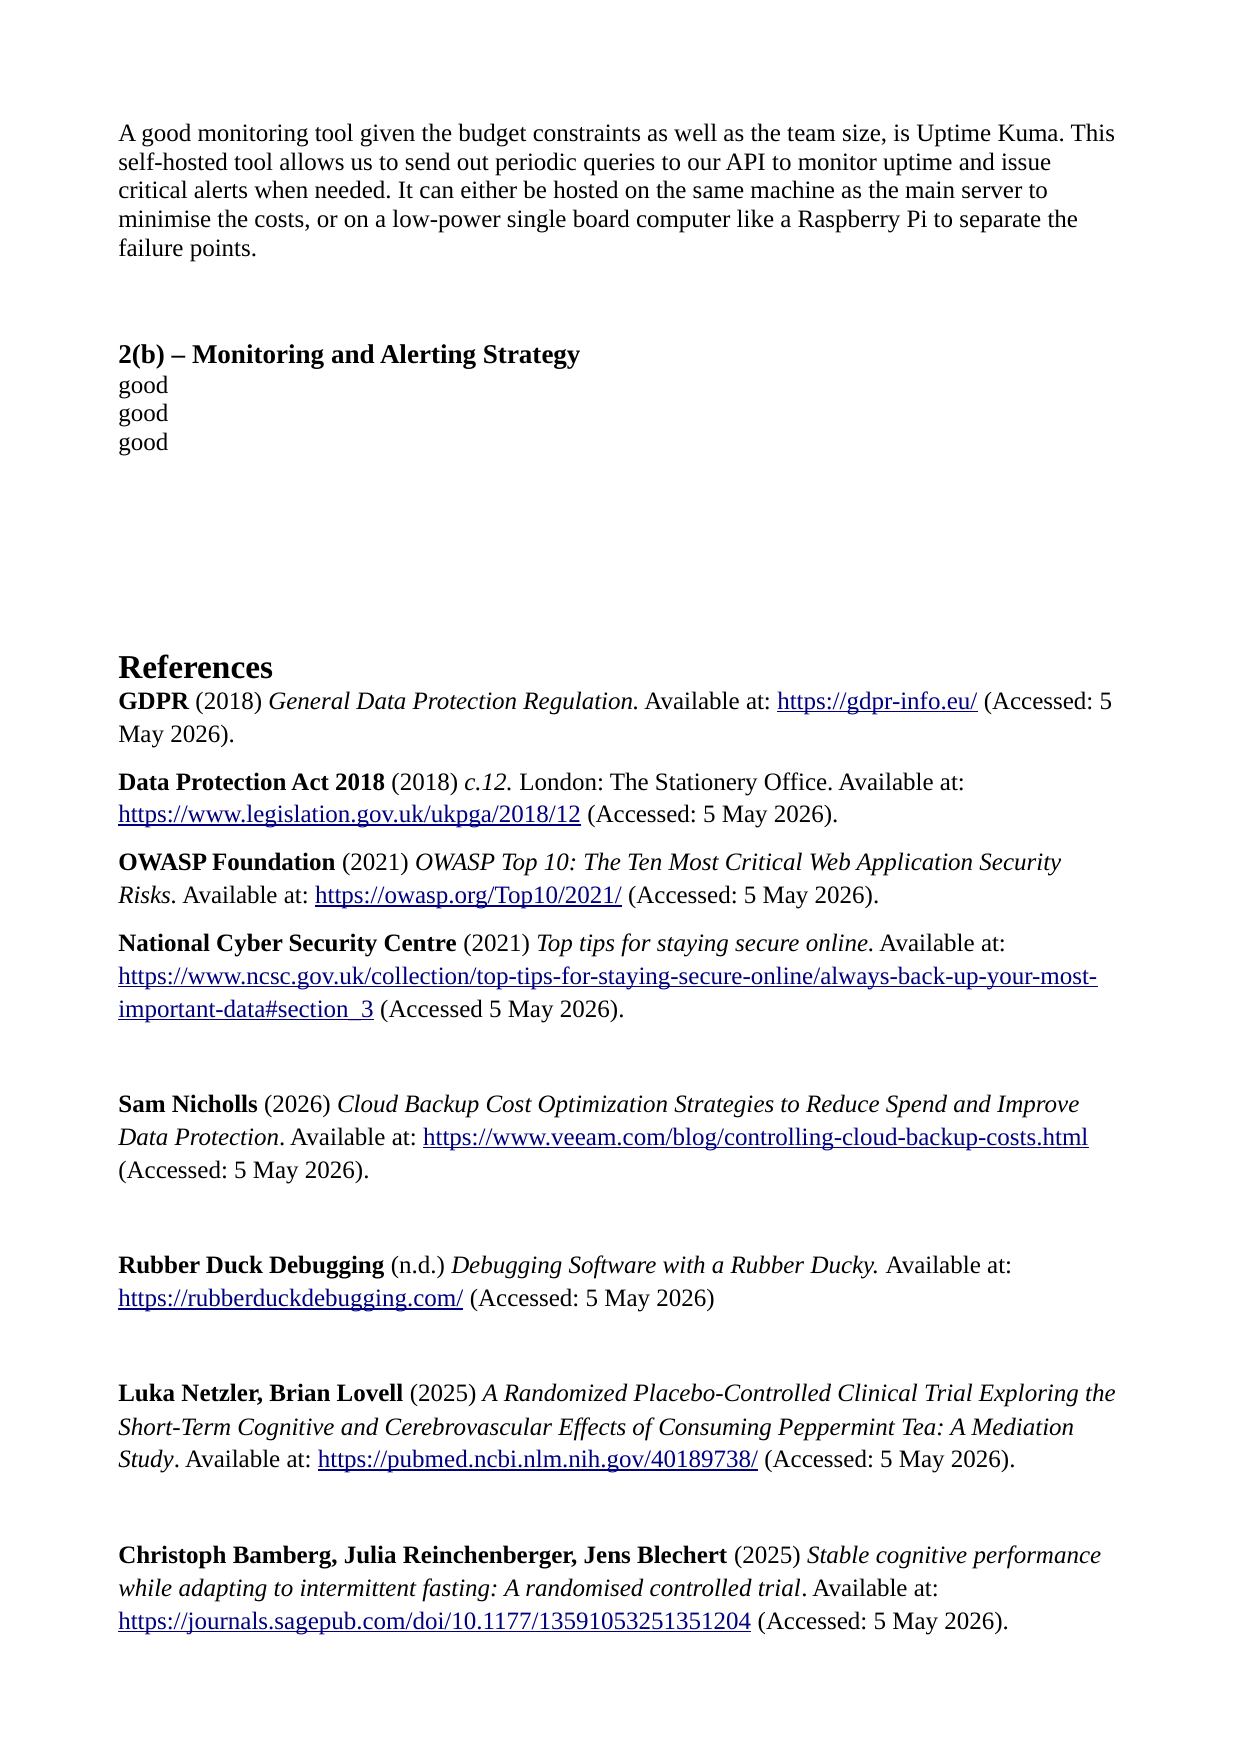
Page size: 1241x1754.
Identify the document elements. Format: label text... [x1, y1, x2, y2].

text good [118, 427, 1122, 456]
text National Cyber Security Centre (2021) Top tips for staying secure online. Available at: https://www.ncsc.gov.uk/collection/top-tips-for-staying-secure-online/always-back-up-your-most-important-data#section_3 (Accessed 5 May 2026). [118, 928, 1122, 1023]
text good [118, 370, 1122, 398]
text 2(b) – Monitoring and Alerting Strategy [118, 338, 1122, 370]
text Luka Netzler, Brian Lovell (2025) A Randomized Placebo-Controlled Clinical Trial Exploring the Short-Term Cognitive and Cerebrovascular Effects of Consuming Peppermint Tea: A Mediation Study. Available at: https://pubmed.ncbi.nlm.nih.gov/40189738/ (Accessed: 5 May 2026). [118, 1378, 1122, 1473]
text good [118, 398, 1122, 427]
text A good monitoring tool given the budget constraints as well as the team size, is Uptime Kuma. This self-hosted tool allows us to send out periodic queries to our API to monitor uptime and issue critical alerts when needed. It can either be hosted on the same machine as the main server to minimise the costs, or on a low-power single board computer like a Raspberry Pi to separate the failure points. [118, 118, 1122, 262]
text Rubber Duck Debugging (n.d.) Debugging Software with a Rubber Ducky. Available at: https://rubberduckdebugging.com/ (Accessed: 5 May 2026) [118, 1250, 1122, 1312]
text Data Protection Act 2018 (2018) c.12. London: The Stationery Office. Available at: https://www.legislation.gov.uk/ukpga/2018/12 (Accessed: 5 May 2026). [118, 767, 1122, 828]
text OWASP Foundation (2021) OWASP Top 10: The Ten Most Critical Web Application Security Risks. Available at: https://owasp.org/Top10/2021/ (Accessed: 5 May 2026). [118, 847, 1122, 909]
text Christoph Bamberg, Julia Reinchenberger, Jens Blechert (2025) Stable cognitive performance while adapting to intermittent fasting: A randomised controlled trial. Available at: https://journals.sagepub.com/doi/10.1177/13591053251351204 (Accessed: 5 May 2026). [118, 1540, 1122, 1634]
text Sam Nicholls (2026) Cloud Backup Cost Optimization Strategies to Reduce Spend and Improve Data Protection. Available at: https://www.veeam.com/blog/controlling-cloud-backup-costs.html (Accessed: 5 May 2026). [118, 1089, 1122, 1184]
text GDPR (2018) General Data Protection Regulation. Available at: https://gdpr-info.eu/ (Accessed: 5 May 2026). [118, 686, 1122, 748]
text References [118, 648, 1122, 686]
